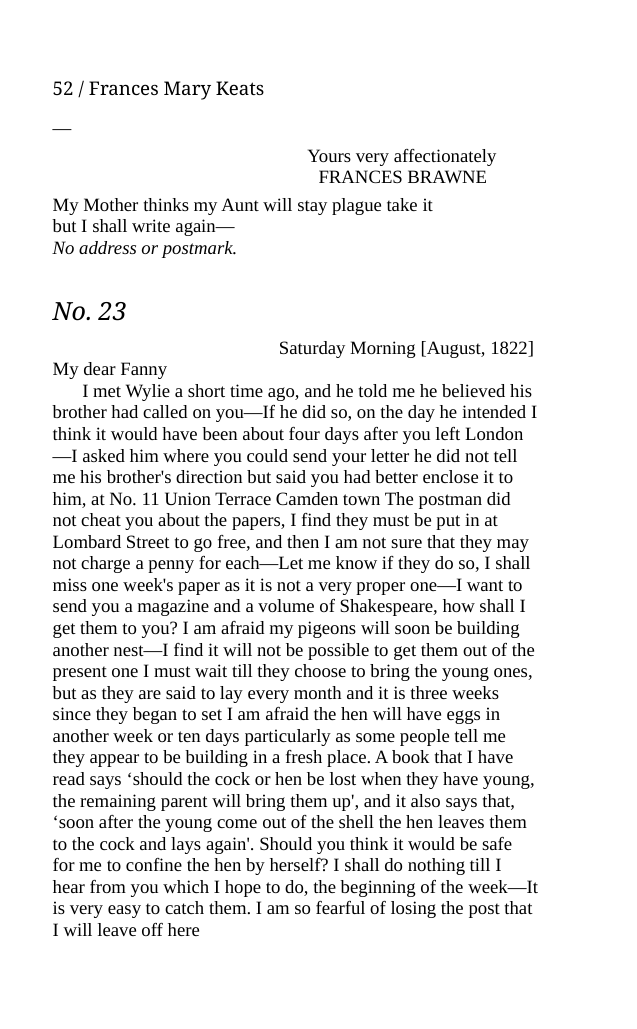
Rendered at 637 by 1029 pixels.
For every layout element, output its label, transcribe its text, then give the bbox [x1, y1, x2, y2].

subtitle No. 23 [52, 294, 538, 328]
text FRANCES BRAWNE [52, 166, 538, 188]
text My Mother thinks my Aunt will stay plague take it [52, 194, 538, 215]
text My dear Fanny [52, 358, 538, 380]
text No address or postmark. [52, 237, 538, 258]
text Yours very affectionately [52, 145, 538, 166]
text but I shall write again— [52, 215, 538, 237]
text Saturday Morning [August, 1822] [52, 337, 538, 358]
text I met Wylie a short time ago, and he told me he believed his brother had called on you—If he did so, on the day he intended I think it would have been about four days after you left London—I asked him where you could send your letter he did not tell me his brother's direction but said you had better enclose it to him, at No. 11 Union Terrace Camden town The postman did not cheat you about the papers, I find they must be put in at Lombard Street to go free, and then I am not sure that they may not charge a penny for each—Let me know if they do so, I shall miss one week's paper as it is not a very proper one—I want to send you a magazine and a volume of Shakespeare, how shall I get them to you? I am afraid my pigeons will soon be building another nest—I find it will not be possible to get them out of the present one I must wait till they choose to bring the young ones, but as they are said to lay every month and it is three weeks since they began to set I am afraid the hen will have eggs in another week or ten days particularly as some people tell me they appear to be building in a fresh place. A book that I have read says ‘should the cock or hen be lost when they have young, the remaining parent will bring them up', and it also says that, ‘soon after the young come out of the shell the hen leaves them to the cock and lays again'. Should you think it would be safe for me to confine the hen by herself? I shall do nothing till I hear from you which I hope to do, the beginning of the week—It is very easy to catch them. I am so fearful of losing the post that I will leave off here [52, 380, 538, 940]
text — [52, 117, 538, 139]
